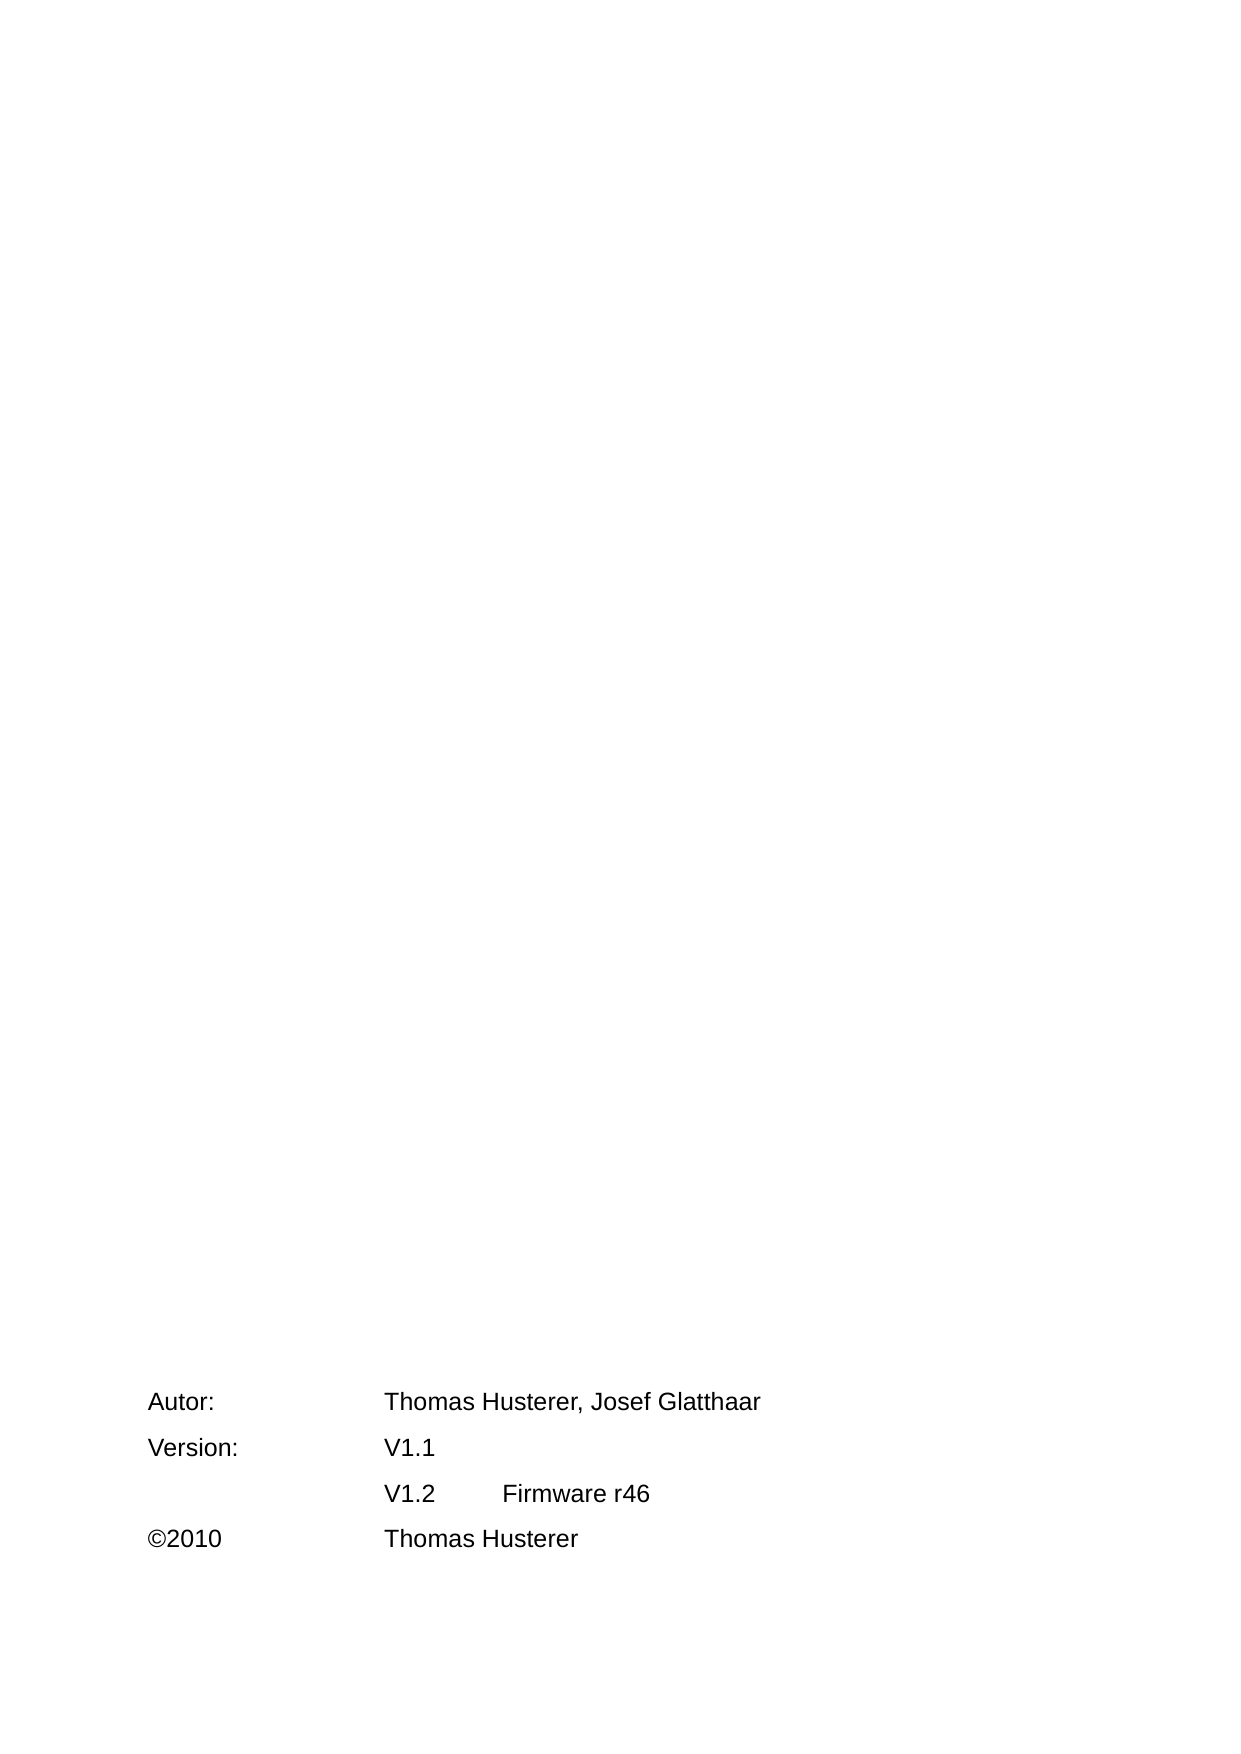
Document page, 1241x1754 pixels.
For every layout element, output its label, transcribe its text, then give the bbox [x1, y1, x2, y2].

text V1.2 Firmware r46 [148, 1479, 1093, 1508]
text Version: V1.1 [148, 1434, 1093, 1462]
text ©2010 Thomas Husterer [148, 1525, 1093, 1553]
text Autor: Thomas Husterer, Josef Glatthaar [148, 1388, 1093, 1416]
